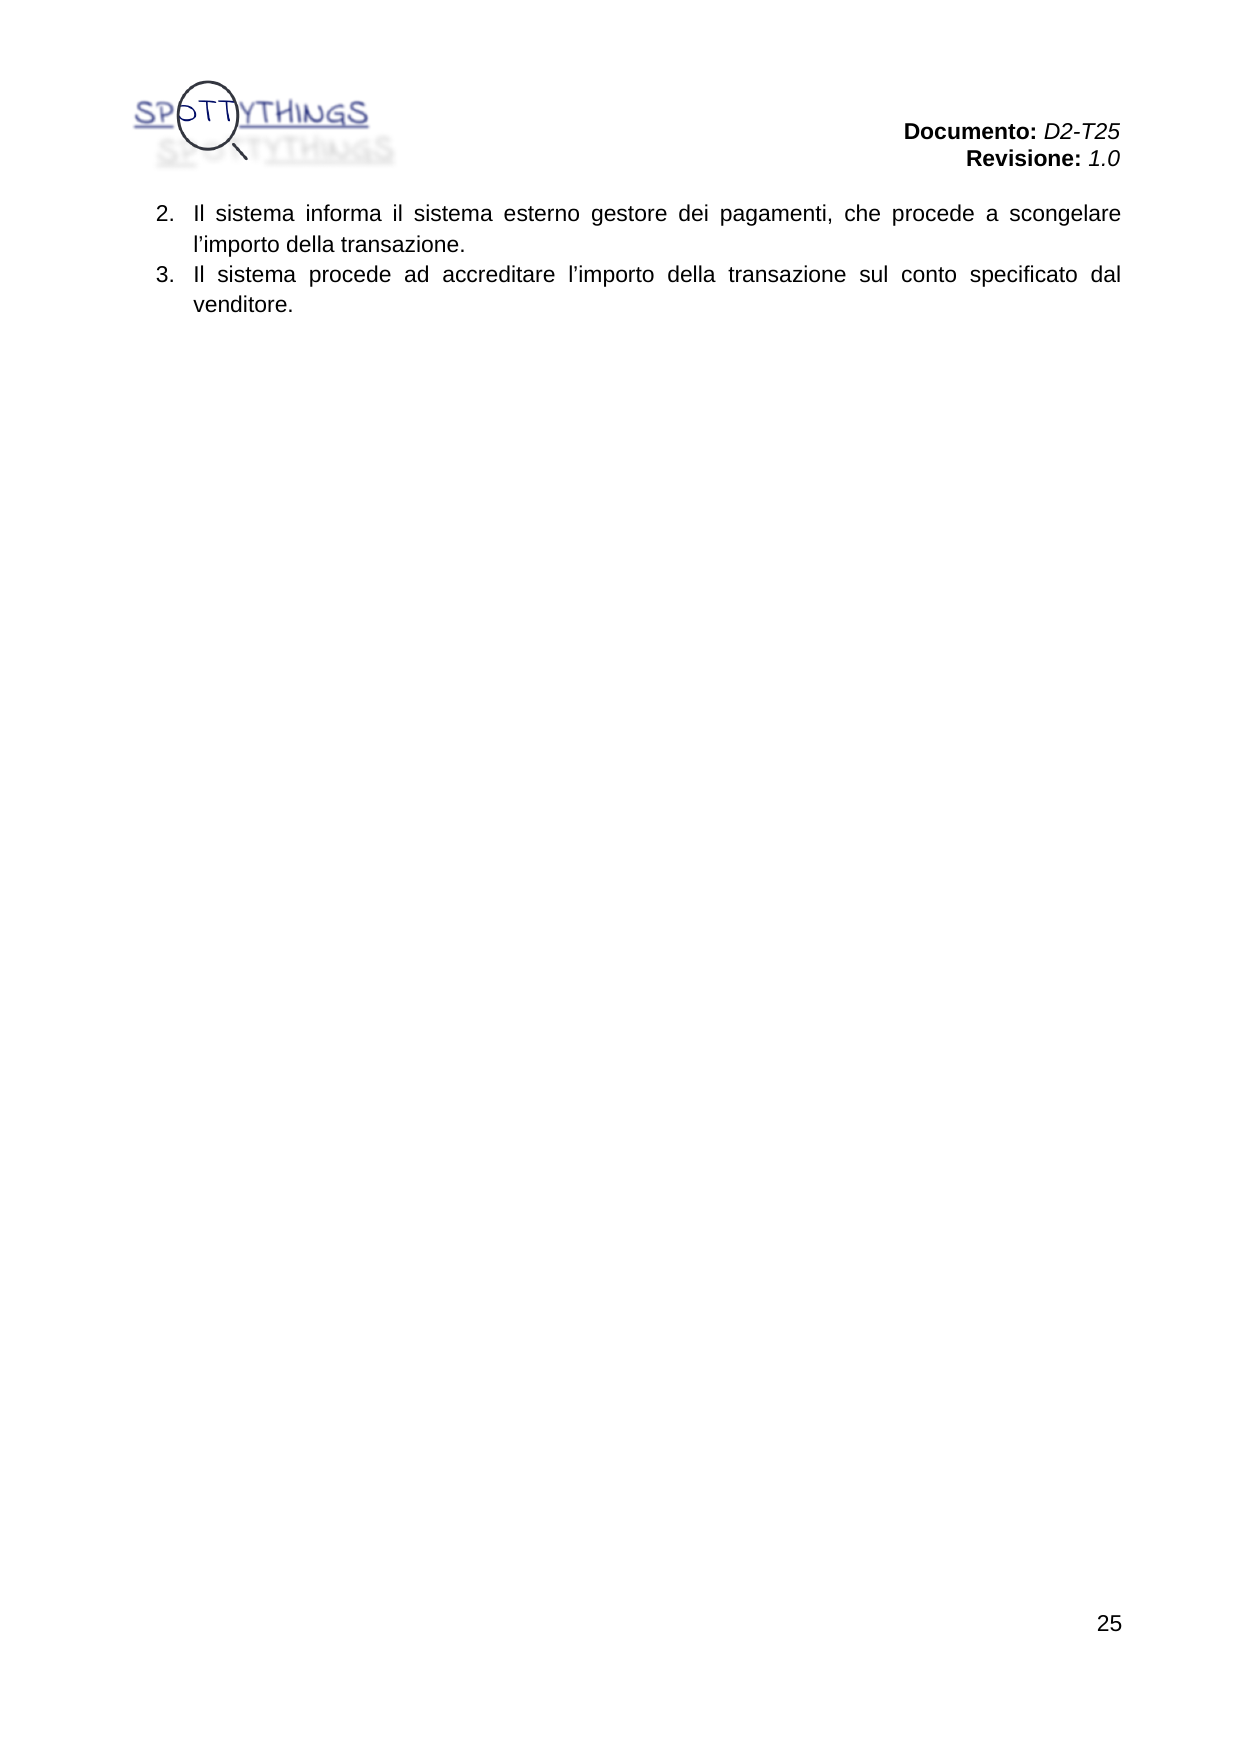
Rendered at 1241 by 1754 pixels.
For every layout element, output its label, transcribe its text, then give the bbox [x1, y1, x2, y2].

list Il sistema informa il sistema esterno gestore dei pagamenti, che procede a scongelare l’importo della transazione. [156, 200, 1122, 257]
picture [123, 73, 399, 187]
list Il sistema procede ad accreditare l’importo della transazione sul conto specificato dal venditore. [156, 261, 1122, 317]
